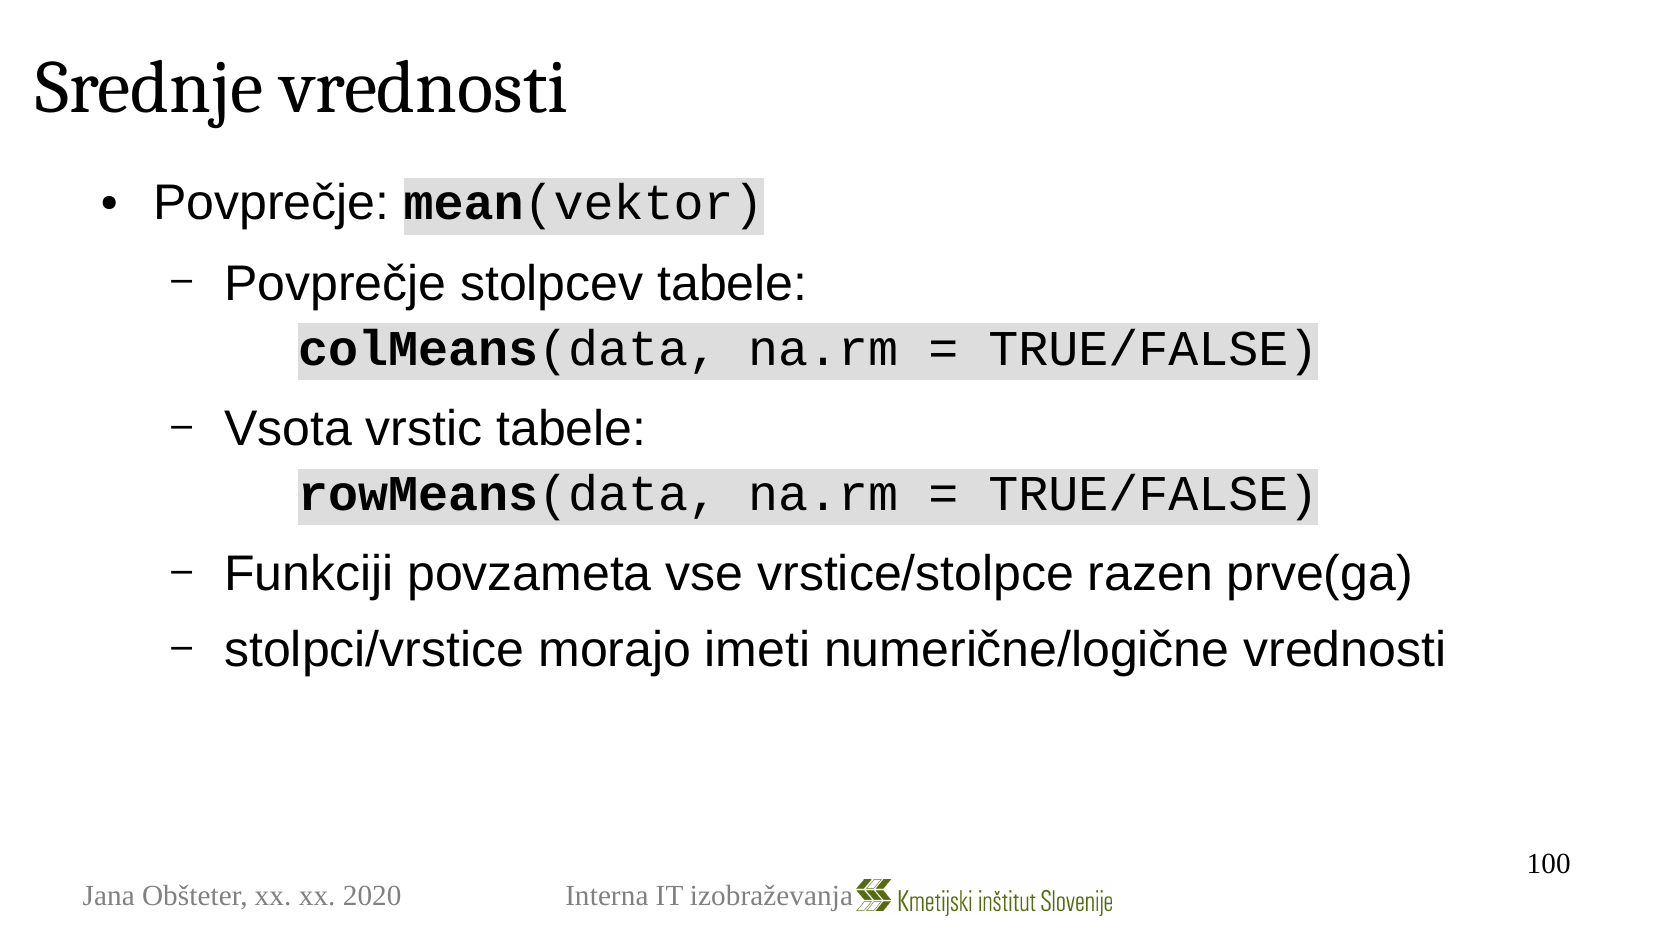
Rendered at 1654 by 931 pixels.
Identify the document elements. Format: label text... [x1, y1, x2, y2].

title Srednje vrednosti [35, 21, 1524, 154]
list Povprečje: mean(vektor) Povprečje stolpcev tabele: colMeans(data, na.rm = TRUE/FALSE) Vsota vrstic tabele: rowMeans(data, na.rm = TRUE/FALSE) Funkciji povzameta vse vrstice/stolpce razen prve(ga) stolpci/vrstice morajo imeti numerične/logične vrednosti [82, 165, 1642, 827]
picture [856, 879, 1112, 916]
